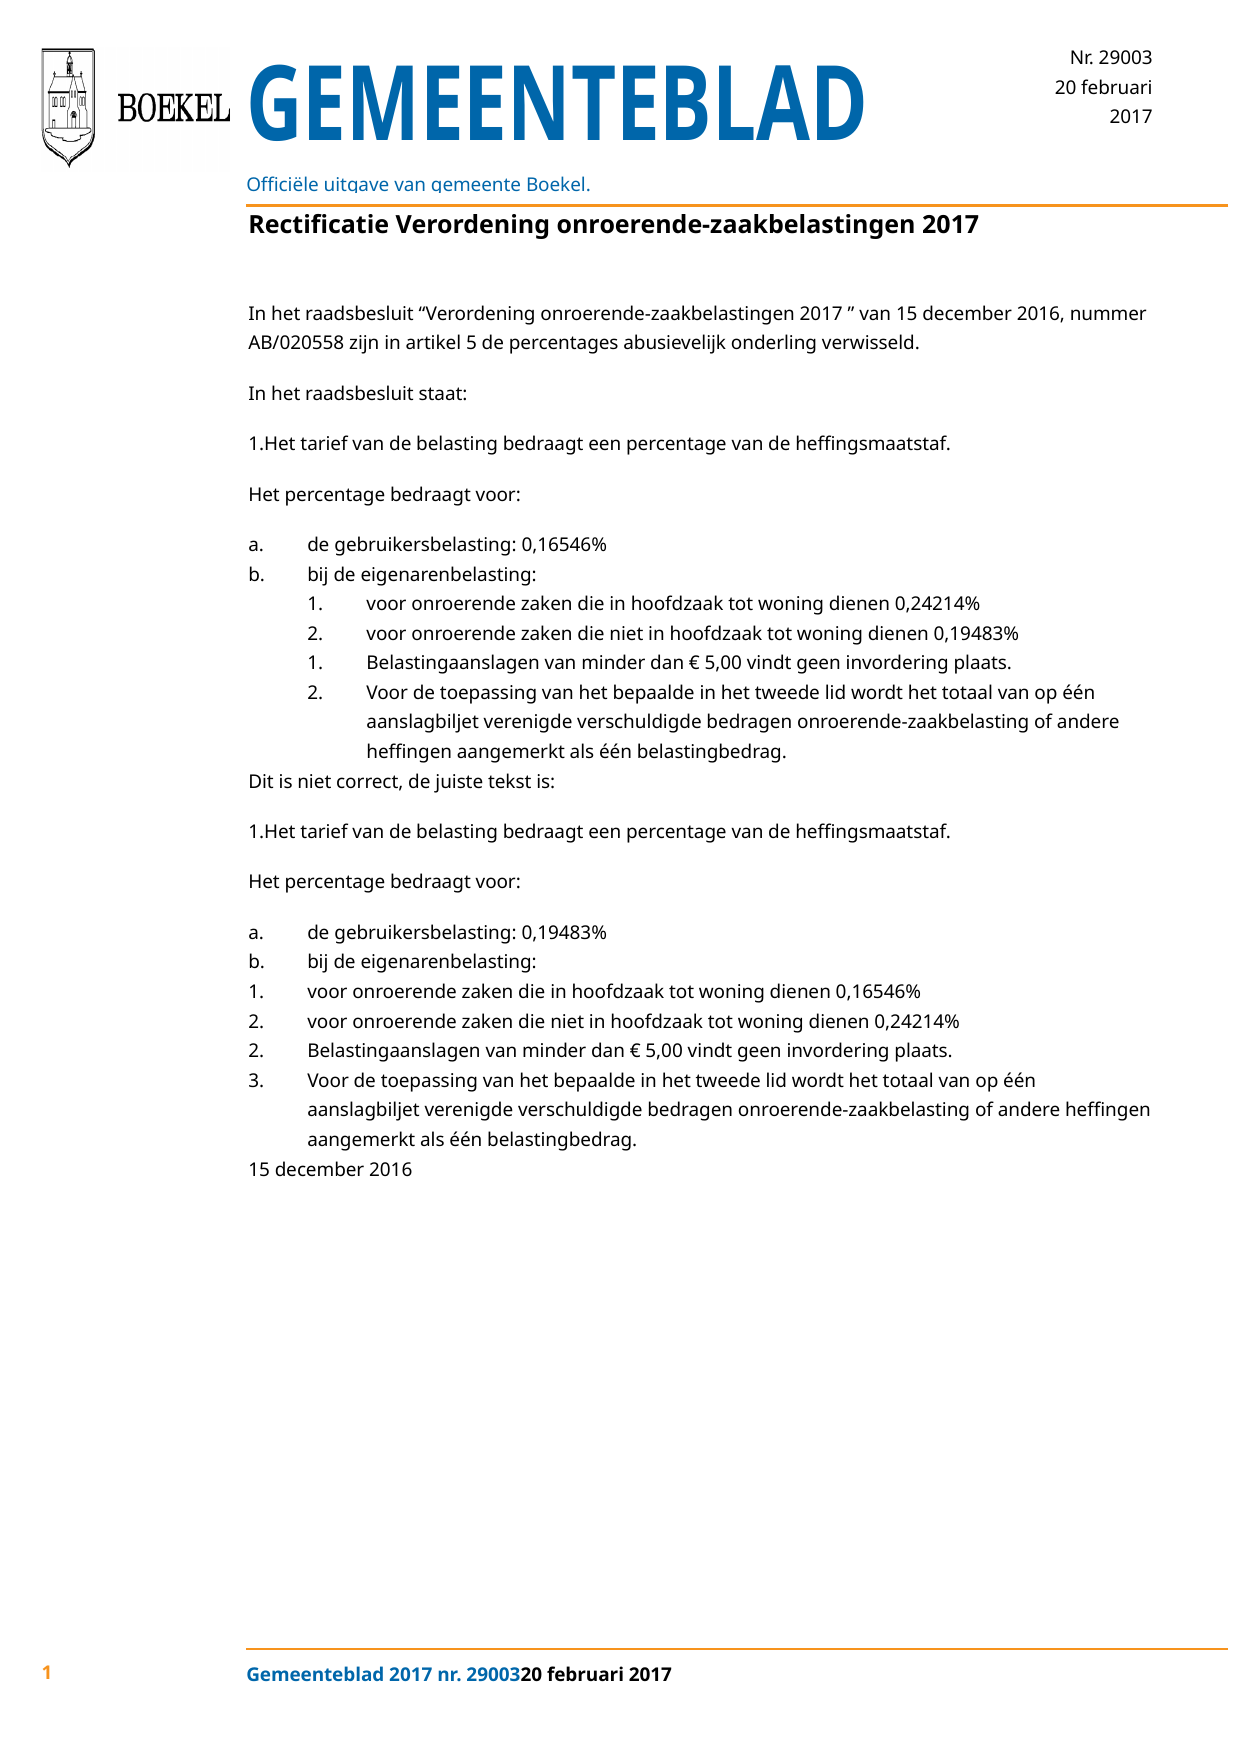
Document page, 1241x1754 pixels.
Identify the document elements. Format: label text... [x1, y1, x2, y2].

text 1.Het tarief van de belasting bedraagt een percentage van de heffingsmaatstaf. [248, 430, 1152, 456]
list Voor de toepassing van het bepaalde in het tweede lid wordt het totaal van op één aanslagbiljet verenigde verschuldigde bedragen onroerende-zaakbelasting of andere heffingen aangemerkt als één belastingbedrag. [248, 1067, 1152, 1152]
list Belastingaanslagen van minder dan € 5,00 vindt geen invordering plaats. [307, 649, 1152, 675]
list voor onroerende zaken die in hoofdzaak tot woning dienen 0,24214% [307, 590, 1152, 616]
list voor onroerende zaken die in hoofdzaak tot woning dienen 0,16546% [248, 978, 1152, 1004]
list voor onroerende zaken die niet in hoofdzaak tot woning dienen 0,19483% [307, 620, 1152, 646]
text Het percentage bedraagt voor: [248, 869, 1152, 894]
text Rectificatie Verordening onroerende-zaakbelastingen 2017 [248, 207, 1152, 241]
list Belastingaanslagen van minder dan € 5,00 vindt geen invordering plaats. [248, 1037, 1152, 1063]
text In het raadsbesluit staat: [248, 380, 1152, 406]
text Dit is niet correct, de juiste tekst is: [248, 768, 1152, 793]
list bij de eigenarenbelasting: [248, 949, 1152, 974]
list de gebruikersbelasting: 0,19483% [248, 919, 1152, 945]
list voor onroerende zaken die niet in hoofdzaak tot woning dienen 0,24214% [248, 1008, 1152, 1033]
text Het percentage bedraagt voor: [248, 481, 1152, 506]
list bij de eigenarenbelasting: [248, 561, 1152, 586]
list de gebruikersbelasting: 0,16546% [248, 531, 1152, 557]
list Voor de toepassing van het bepaalde in het tweede lid wordt het totaal van op één aanslagbiljet verenigde verschuldigde bedragen onroerende-zaakbelasting of andere heffingen aangemerkt als één belastingbedrag. [307, 679, 1152, 764]
text 15 december 2016 [248, 1156, 1152, 1181]
text 1.Het tarief van de belasting bedraagt een percentage van de heffingsmaatstaf. [248, 818, 1152, 844]
picture [41, 47, 231, 172]
text In het raadsbesluit “Verordening onroerende-zaakbelastingen 2017 ” van 15 december 2016, nummer AB/020558 zijn in artikel 5 de percentages abusievelijk onderling verwisseld. [248, 300, 1152, 355]
